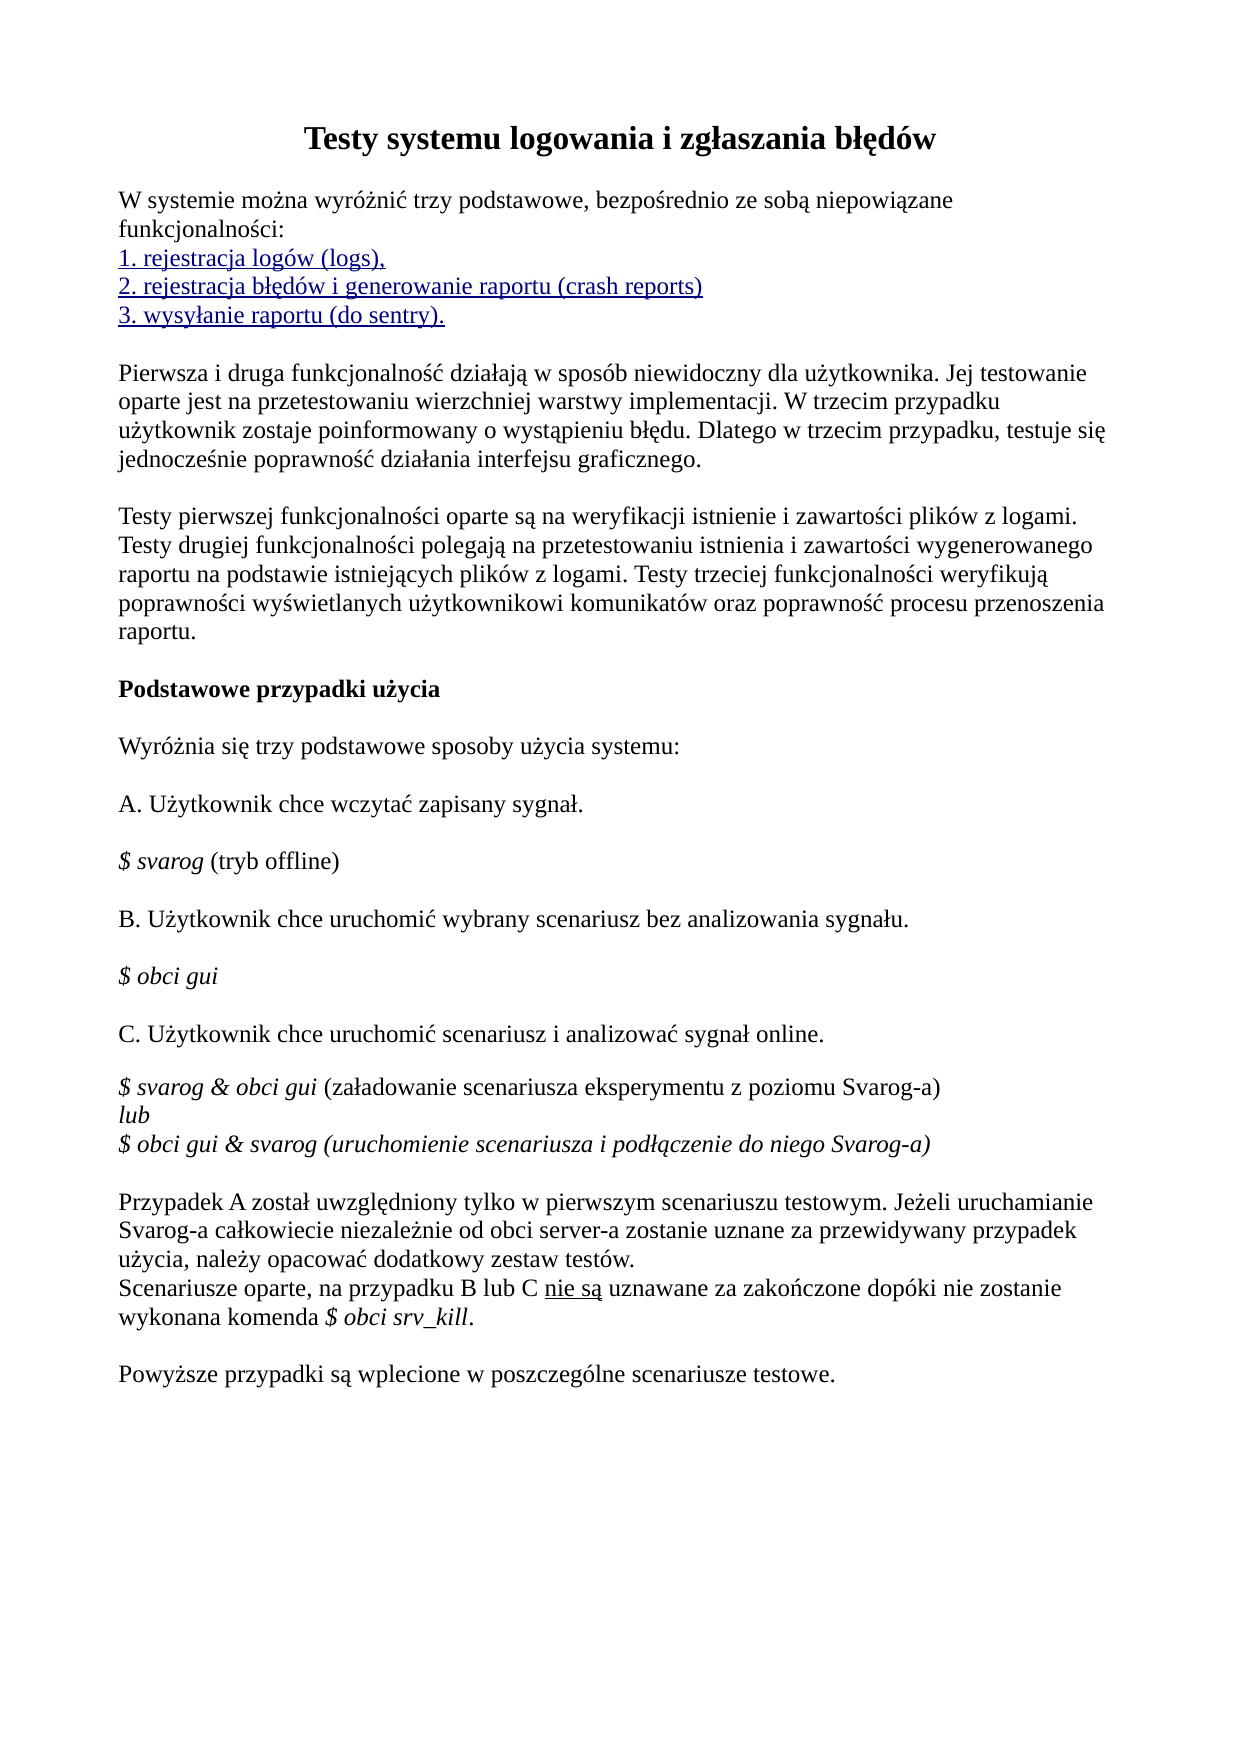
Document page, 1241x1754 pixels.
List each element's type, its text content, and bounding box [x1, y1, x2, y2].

text C. Użytkownik chce uruchomić scenariusz i analizować sygnał online. [118, 1019, 1122, 1048]
text Testy systemu logowania i zgłaszania błędów [118, 118, 1122, 156]
text Wyróżnia się trzy podstawowe sposoby użycia systemu: [118, 731, 1122, 760]
text W systemie można wyróżnić trzy podstawowe, bezpośrednio ze sobą niepowiązane funkcjonalności: [118, 185, 1122, 243]
text Powyższe przypadki są wplecione w poszczególne scenariusze testowe. [118, 1359, 1122, 1388]
text Testy pierwszej funkcjonalności oparte są na weryfikacji istnienie i zawartości plików z logami. [118, 501, 1122, 530]
text $ obci gui & svarog (uruchomienie scenariusza i podłączenie do niego Svarog-a) [118, 1129, 1122, 1158]
text $ svarog & obci gui (załadowanie scenariusza eksperymentu z poziomu Svarog-a) [118, 1072, 1122, 1101]
text $ obci gui [118, 961, 1122, 990]
text 3. wysyłanie raportu (do sentry). [118, 300, 1122, 329]
text 2. rejestracja błędów i generowanie raportu (crash reports) [118, 271, 1122, 300]
text Scenariusze oparte, na przypadku B lub C nie są uznawane za zakończone dopóki nie zostanie wykonana komenda $ obci srv_kill. [118, 1273, 1122, 1331]
text B. Użytkownik chce uruchomić wybrany scenariusz bez analizowania sygnału. [118, 904, 1122, 933]
text Podstawowe przypadki użycia [118, 674, 1122, 703]
text Przypadek A został uwzględniony tylko w pierwszym scenariuszu testowym. Jeżeli uruchamianie Svarog-a całkowiecie niezależnie od obci server-a zostanie uznane za przewidywany przypadek użycia, należy opacować dodatkowy zestaw testów. [118, 1187, 1122, 1273]
text 1. rejestracja logów (logs), [118, 243, 1122, 271]
text A. Użytkownik chce wczytać zapisany sygnał. [118, 789, 1122, 818]
text lub [118, 1101, 1122, 1129]
text $ svarog (tryb offline) [118, 846, 1122, 875]
text Testy drugiej funkcjonalności polegają na przetestowaniu istnienia i zawartości wygenerowanego raportu na podstawie istniejących plików z logami. Testy trzeciej funkcjonalności weryfikują poprawności wyświetlanych użytkownikowi komunikatów oraz poprawność procesu przenoszenia raportu. [118, 530, 1122, 645]
text Pierwsza i druga funkcjonalność działają w sposób niewidoczny dla użytkownika. Jej testowanie oparte jest na przetestowaniu wierzchniej warstwy implementacji. W trzecim przypadku użytkownik zostaje poinformowany o wystąpieniu błędu. Dlatego w trzecim przypadku, testuje się jednocześnie poprawność działania interfejsu graficznego. [118, 358, 1122, 473]
